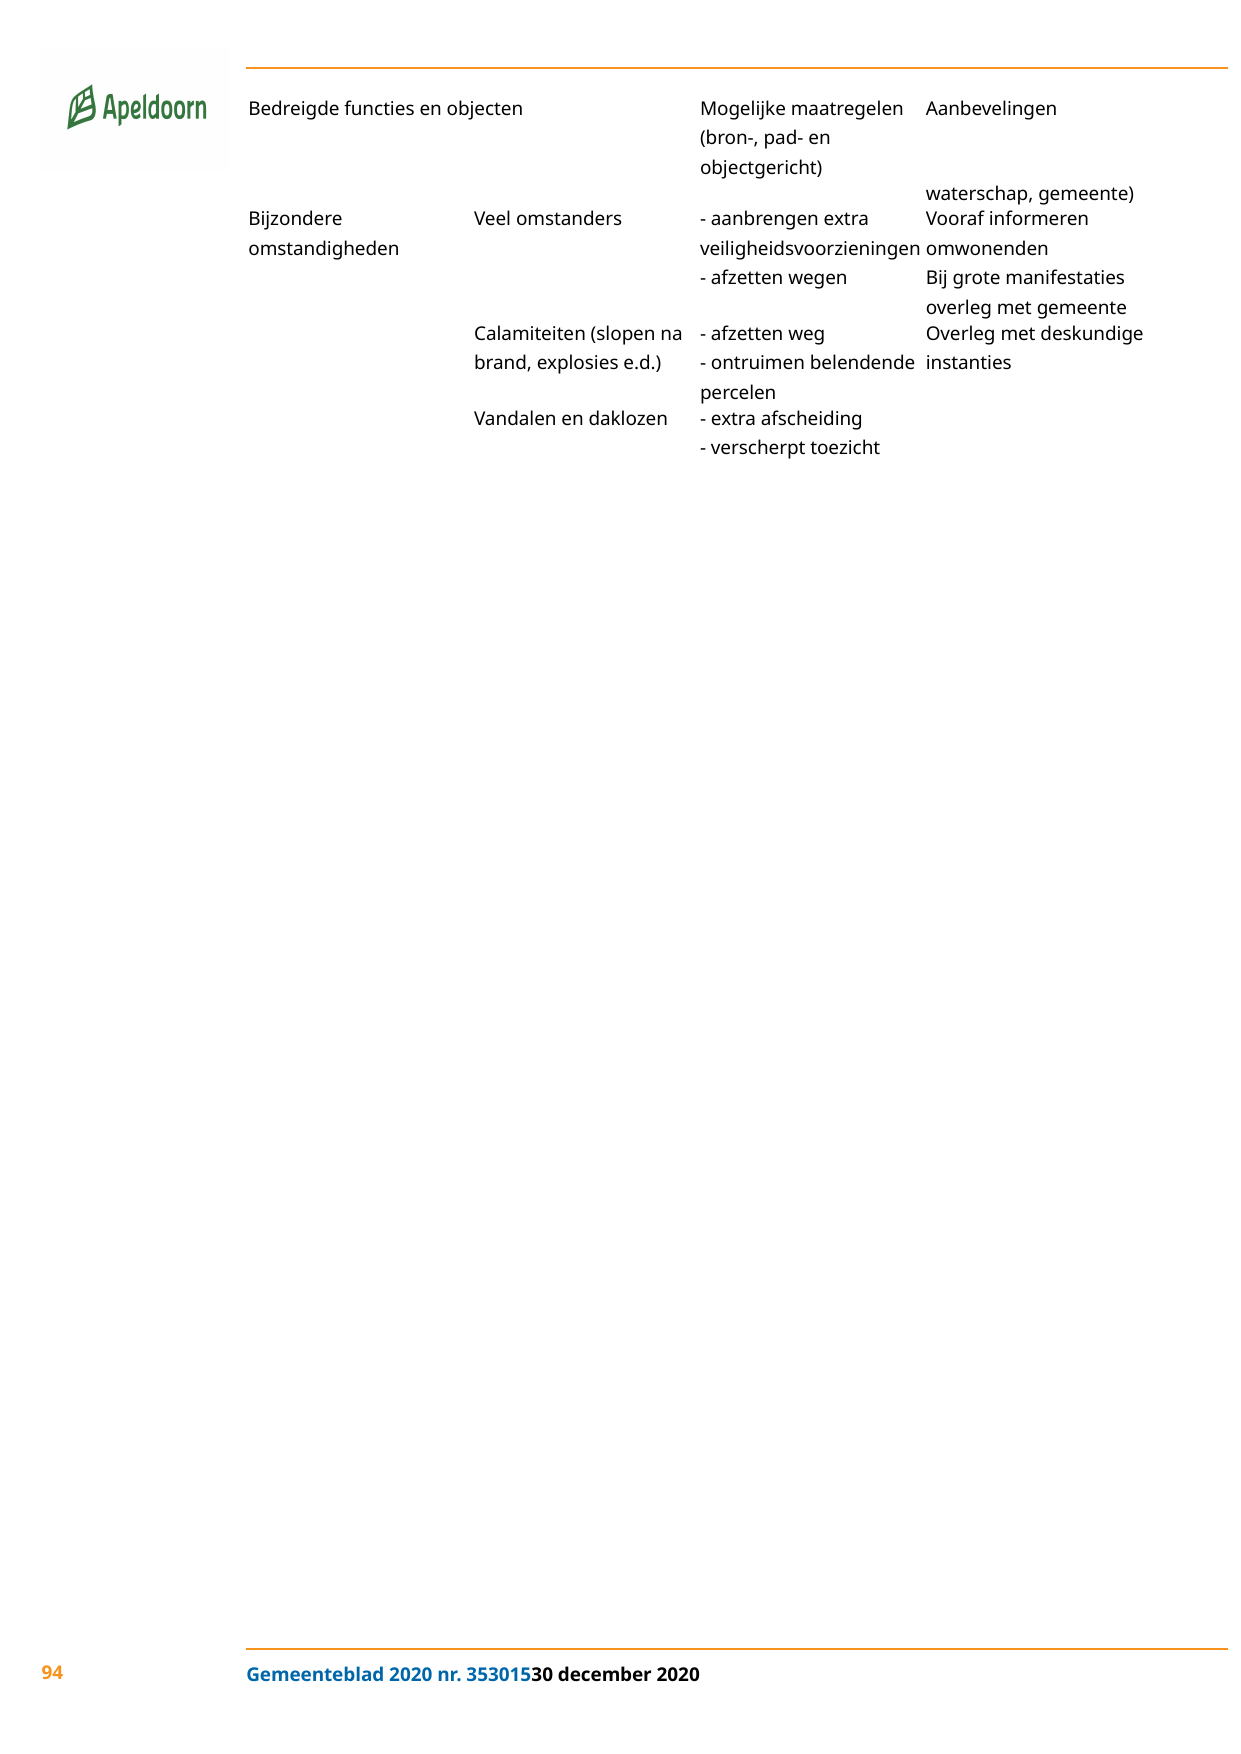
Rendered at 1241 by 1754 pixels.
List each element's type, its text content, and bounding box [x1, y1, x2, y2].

table_cell - aanbrengen extra veiligheidsvoorzieningen - afzetten wegen [700, 205, 926, 320]
table_cell Overleg met deskundige instanties [926, 320, 1152, 405]
table_cell Vooraf informeren omwonenden Bij grote manifestaties overleg met gemeente [926, 205, 1152, 320]
table_cell Calamiteiten (slopen na brand, explosies e.d.) [474, 320, 700, 405]
picture [41, 47, 231, 172]
table_cell [248, 405, 474, 460]
table_cell [926, 405, 1152, 460]
table_header Mogelijke maatregelen (bron-, pad- en objectgericht) [700, 95, 926, 180]
table_cell waterschap, gemeente) [926, 180, 1152, 205]
table_header Bedreigde functies en objecten [248, 95, 700, 180]
table_header Aanbevelingen [926, 95, 1152, 180]
table_cell Veel omstanders [474, 205, 700, 320]
table_cell - extra afscheiding - verscherpt toezicht [700, 405, 926, 460]
table_cell Vandalen en daklozen [474, 405, 700, 460]
table_cell Bijzondere omstandigheden [248, 205, 474, 320]
table_cell - afzetten weg - ontruimen belendende percelen [700, 320, 926, 405]
table_cell [474, 180, 700, 205]
table_cell [700, 180, 926, 205]
table_cell [248, 320, 474, 405]
table_cell [248, 180, 474, 205]
